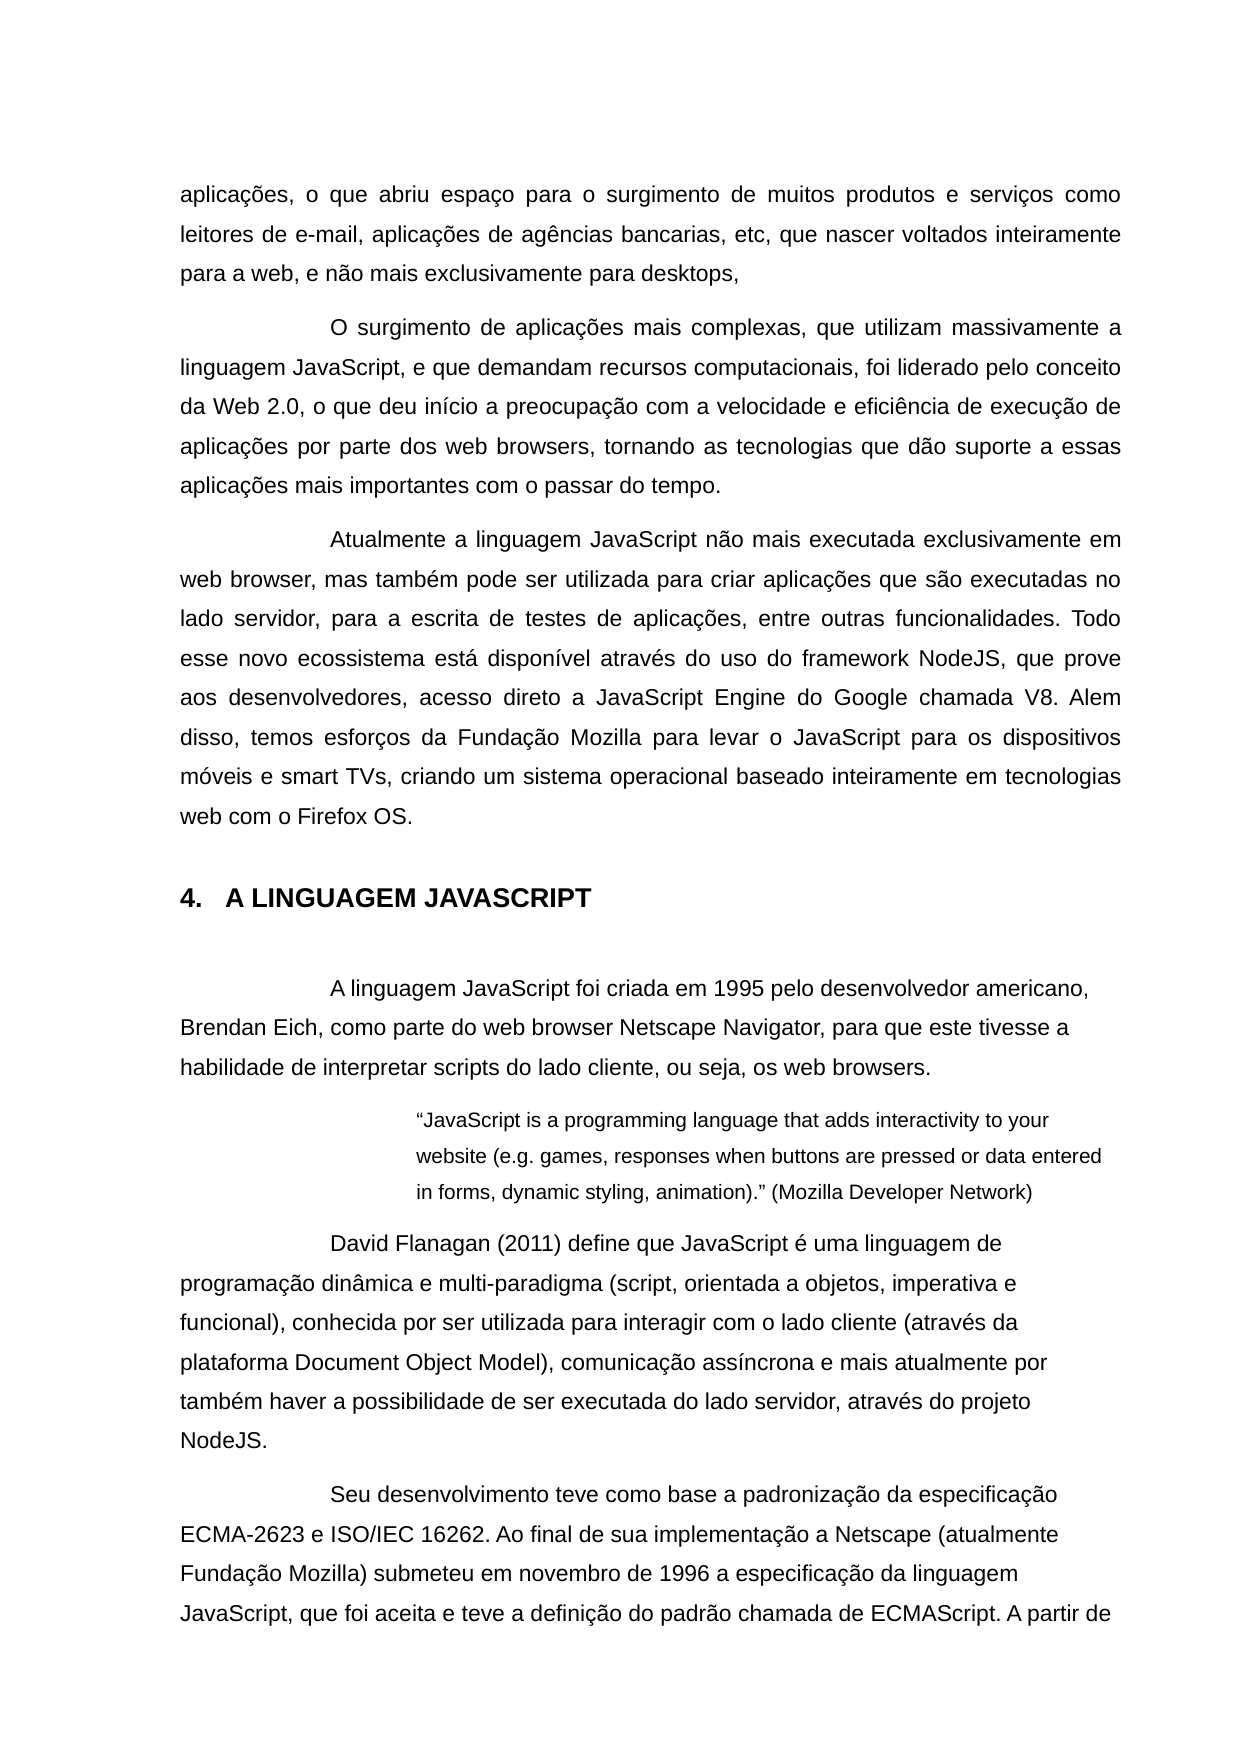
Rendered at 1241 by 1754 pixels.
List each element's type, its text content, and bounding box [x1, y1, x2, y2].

text A linguagem JavaScript foi criada em 1995 pelo desenvolvedor americano, Brendan Eich, como parte do web browser Netscape Navigator, para que este tivesse a habilidade de interpretar scripts do lado cliente, ou seja, os web browsers. [180, 974, 1122, 1080]
text O surgimento de aplicações mais complexas, que utilizam massivamente a linguagem JavaScript, e que demandam recursos computacionais, foi liderado pelo conceito da Web 2.0, o que deu início a preocupação com a velocidade e eficiência de execução de aplicações por parte dos web browsers, tornando as tecnologias que dão suporte a essas aplicações mais importantes com o passar do tempo. [180, 314, 1122, 499]
text Atualmente a linguagem JavaScript não mais executada exclusivamente em web browser, mas também pode ser utilizada para criar aplicações que são executadas no lado servidor, para a escrita de testes de aplicações, entre outras funcionalidades. Todo esse novo ecossistema está disponível através do uso do framework NodeJS, que prove aos desenvolvedores, acesso direto a JavaScript Engine do Google chamada V8. Alem disso, temos esforços da Fundação Mozilla para levar o JavaScript para os dispositivos móveis e smart TVs, criando um sistema operacional baseado inteiramente em tecnologias web com o Firefox OS. [180, 526, 1122, 829]
text aplicações, o que abriu espaço para o surgimento de muitos produtos e serviços como leitores de e-mail, aplicações de agências bancarias, etc, que nascer voltados inteiramente para a web, e não mais exclusivamente para desktops, [180, 181, 1122, 287]
text Seu desenvolvimento teve como base a padronização da especificação ECMA-2623 e ISO/IEC 16262. Ao final de sua implementação a Netscape (atualmente Fundação Mozilla) submeteu em novembro de 1996 a especificação da linguagem JavaScript, que foi aceita e teve a definição do padrão chamada de ECMAScript. A partir de [180, 1481, 1122, 1626]
subtitle A LINGUAGEM JAVASCRIPT [180, 882, 1122, 913]
text “JavaScript is a programming language that adds interactivity to your website (e.g. games, responses when buttons are pressed or data entered in forms, dynamic styling, animation).” (Mozilla Developer Network) [416, 1108, 1122, 1203]
text David Flanagan (2011) define que JavaScript é uma linguagem de programação dinâmica e multi-paradigma (script, orientada a objetos, imperativa e funcional), conhecida por ser utilizada para interagir com o lado cliente (através da plataforma Document Object Model), comunicação assíncrona e mais atualmente por também haver a possibilidade de ser executada do lado servidor, através do projeto NodeJS. [180, 1230, 1122, 1454]
